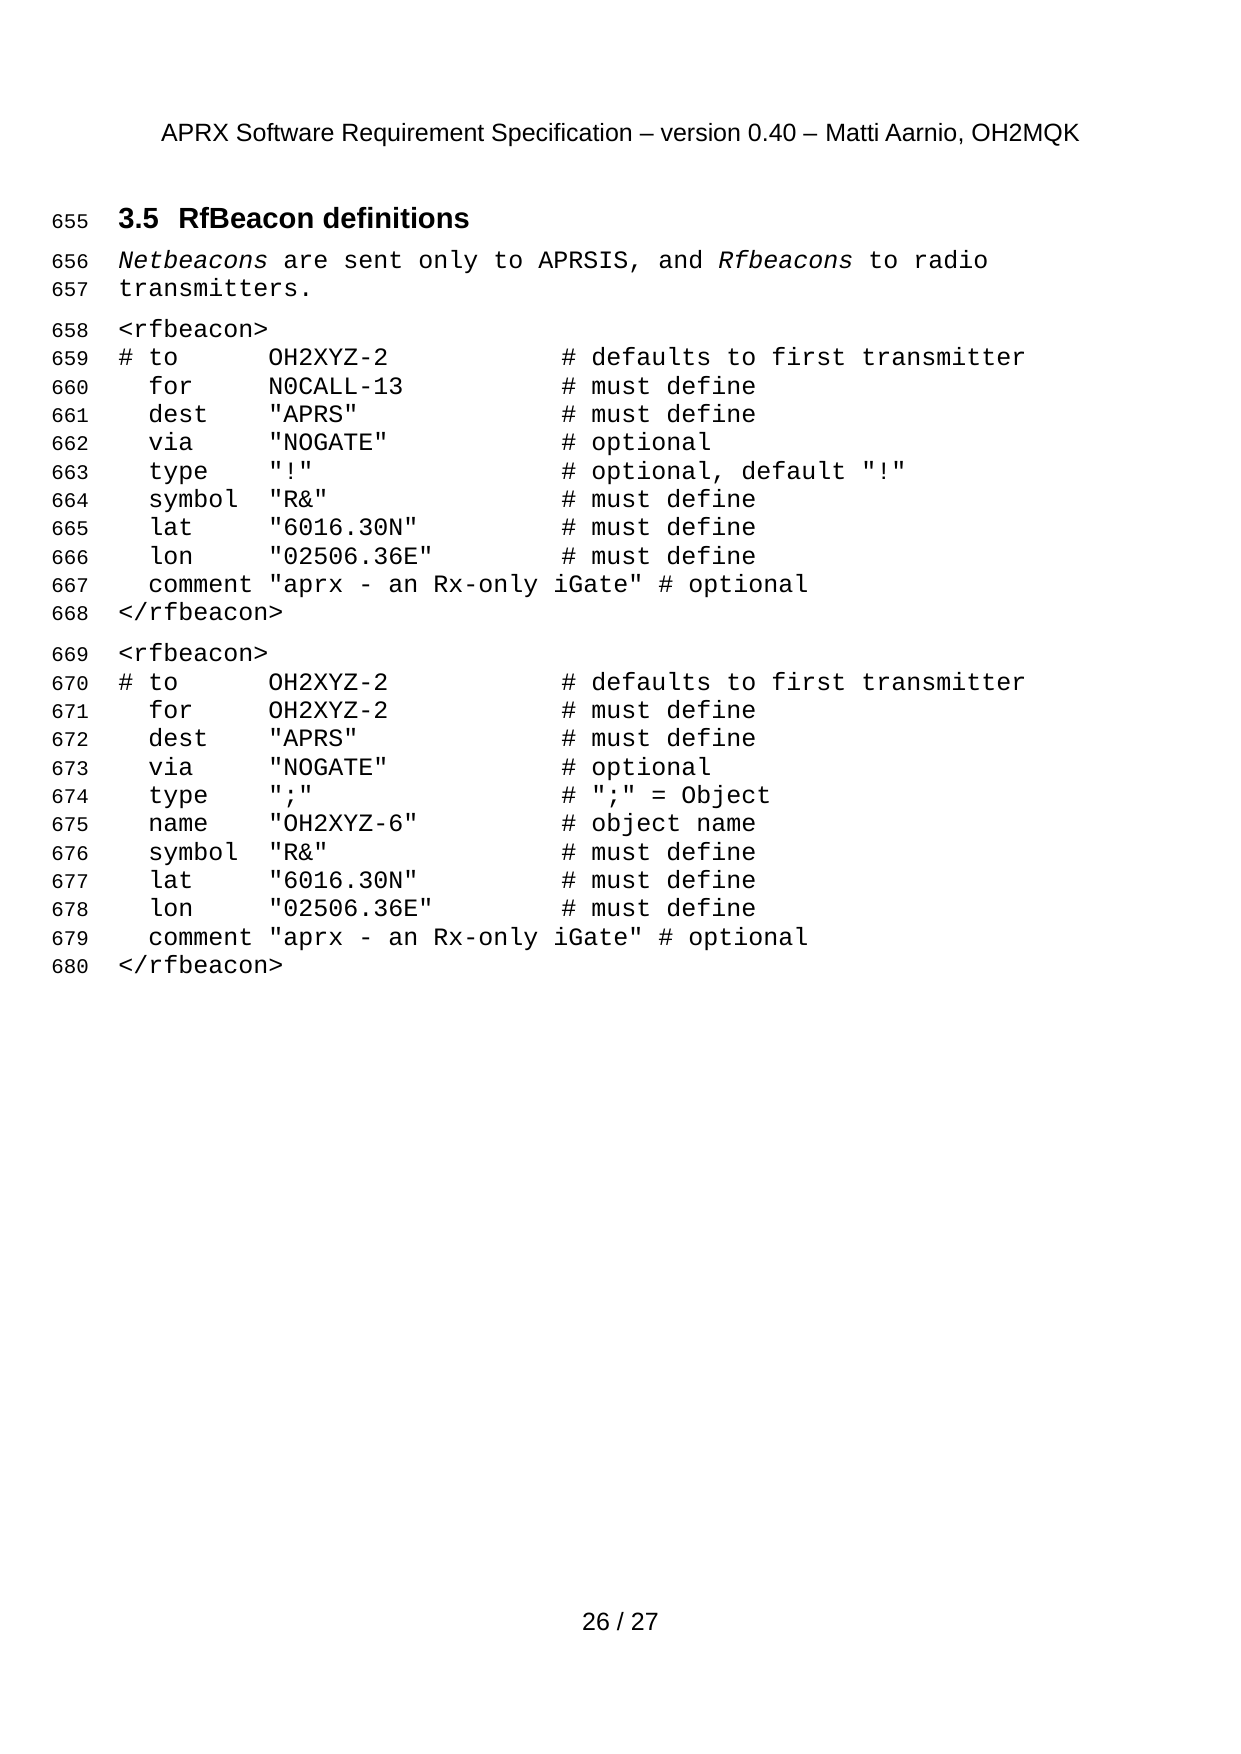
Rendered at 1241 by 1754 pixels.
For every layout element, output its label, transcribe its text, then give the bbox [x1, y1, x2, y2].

text Netbeacons are sent only to APRSIS, and Rfbeacons to radio transmitters. [118, 247, 1122, 304]
subtitle RfBeacon definitions [118, 201, 1122, 235]
text <rfbeacon> # to OH2XYZ-2 # defaults to first transmitter for OH2XYZ-2 # must define dest "APRS" # must define via "NOGATE" # optional type ";" # ";" = Object name "OH2XYZ-6" # object name symbol "R&" # must define lat "6016.30N" # must define lon "02506.36E" # must define comment "aprx - an Rx-only iGate" # optional </rfbeacon> [118, 641, 1122, 981]
text <rfbeacon> # to OH2XYZ-2 # defaults to first transmitter for N0CALL-13 # must define dest "APRS" # must define via "NOGATE" # optional type "!" # optional, default "!" symbol "R&" # must define lat "6016.30N" # must define lon "02506.36E" # must define comment "aprx - an Rx-only iGate" # optional </rfbeacon> [118, 317, 1122, 628]
